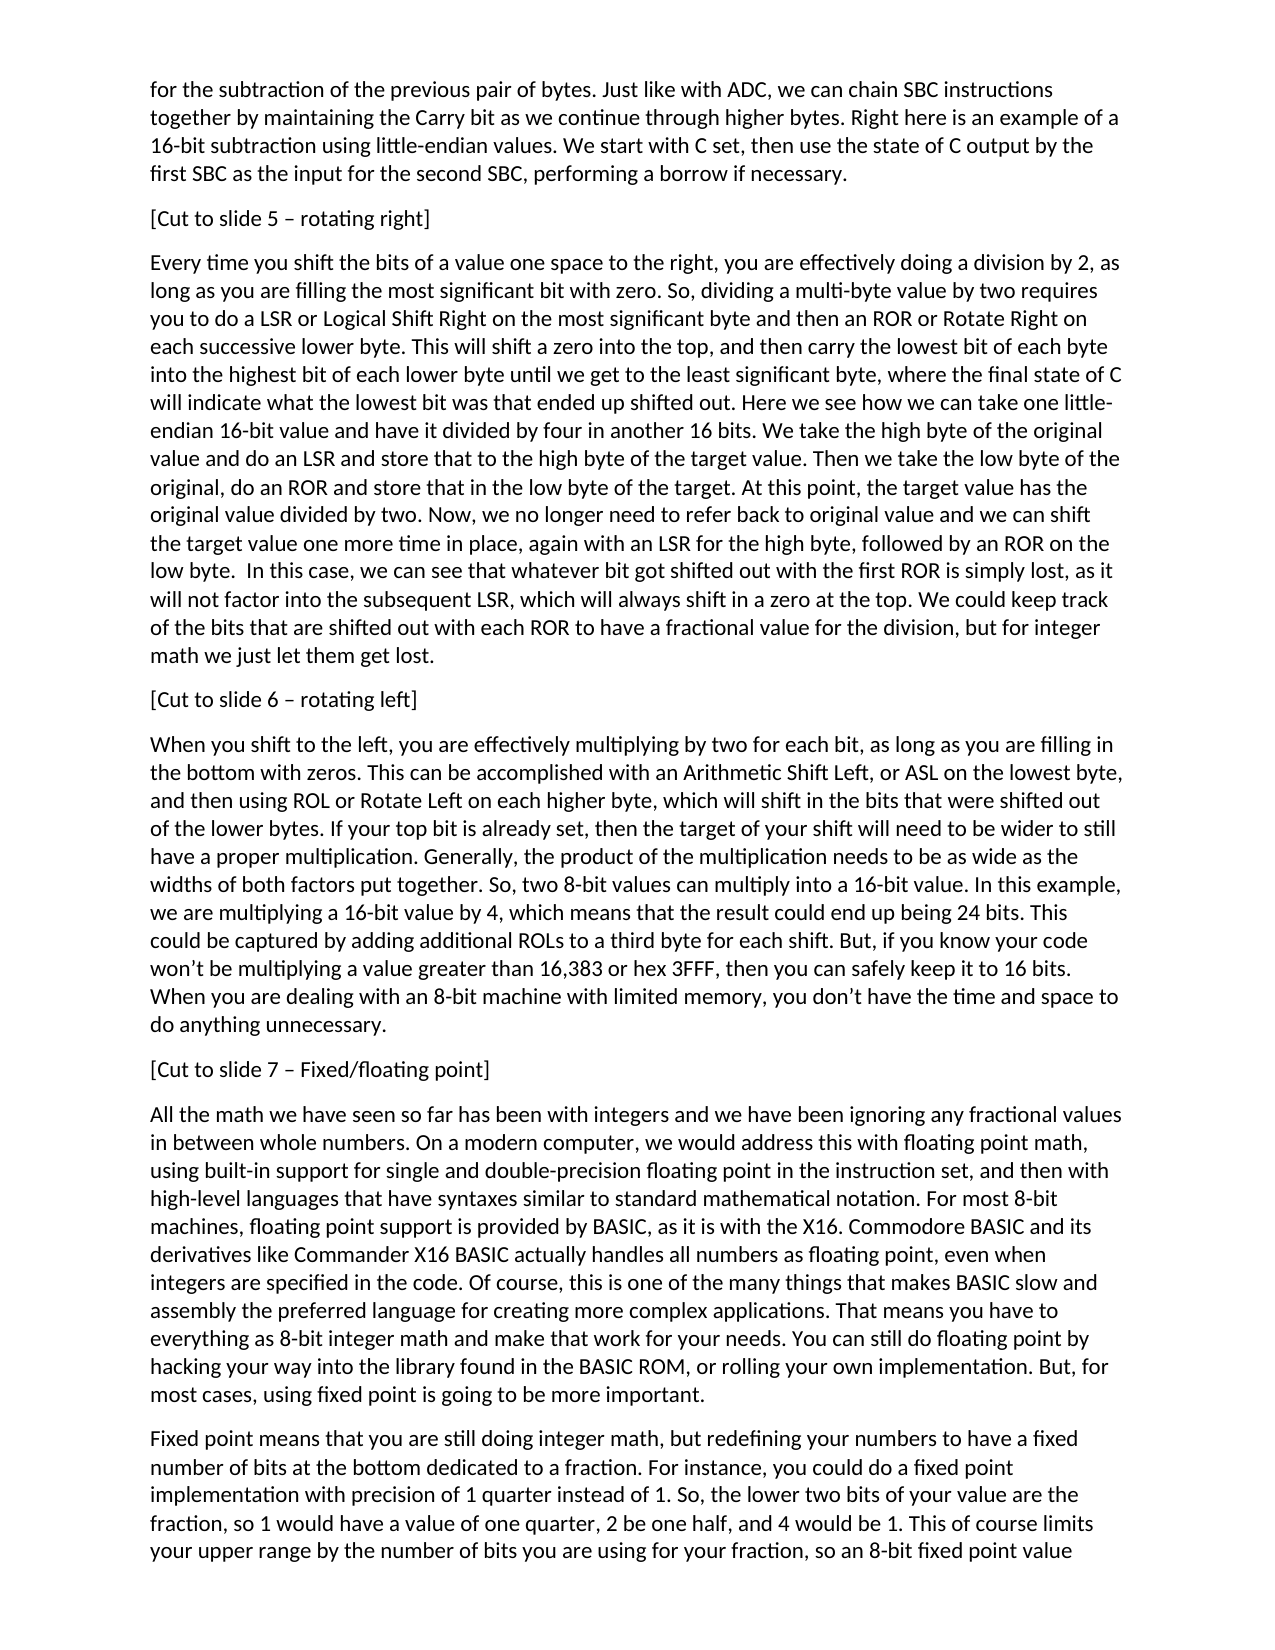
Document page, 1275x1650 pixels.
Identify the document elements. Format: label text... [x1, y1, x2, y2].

text [Cut to slide 7 – Fixed/floating point] [150, 1055, 1125, 1083]
text Every time you shift the bits of a value one space to the right, you are effectively doing a division by 2, as long as you are filling the most significant bit with zero. So, dividing a multi-byte value by two requires you to do a LSR or Logical Shift Right on the most significant byte and then an ROR or Rotate Right on each successive lower byte. This will shift a zero into the top, and then carry the lowest bit of each byte into the highest bit of each lower byte until we get to the least significant byte, where the final state of C will indicate what the lowest bit was that ended up shifted out. Here we see how we can take one little-endian 16-bit value and have it divided by four in another 16 bits. We take the high byte of the original value and do an LSR and store that to the high byte of the target value. Then we take the low byte of the original, do an ROR and store that in the low byte of the target. At this point, the target value has the original value divided by two. Now, we no longer need to refer back to original value and we can shift the target value one more time in place, again with an LSR for the high byte, followed by an ROR on the low byte. In this case, we can see that whatever bit got shifted out with the first ROR is simply lost, as it will not factor into the subsequent LSR, which will always shift in a zero at the top. We could keep track of the bits that are shifted out with each ROR to have a fractional value for the division, but for integer math we just let them get lost. [150, 248, 1125, 669]
text [Cut to slide 6 – rotating left] [150, 685, 1125, 713]
text for the subtraction of the previous pair of bytes. Just like with ADC, we can chain SBC instructions together by maintaining the Carry bit as we continue through higher bytes. Right here is an example of a 16-bit subtraction using little-endian values. We start with C set, then use the state of C output by the first SBC as the input for the second SBC, performing a borrow if necessary. [150, 75, 1125, 187]
text [Cut to slide 5 – rotating right] [150, 204, 1125, 232]
text All the math we have seen so far has been with integers and we have been ignoring any fractional values in between whole numbers. On a modern computer, we would address this with floating point math, using built-in support for single and double-precision floating point in the instruction set, and then with high-level languages that have syntaxes similar to standard mathematical notation. For most 8-bit machines, floating point support is provided by BASIC, as it is with the X16. Commodore BASIC and its derivatives like Commander X16 BASIC actually handles all numbers as floating point, even when integers are specified in the code. Of course, this is one of the many things that makes BASIC slow and assembly the preferred language for creating more complex applications. That means you have to everything as 8-bit integer math and make that work for your needs. You can still do floating point by hacking your way into the library found in the BASIC ROM, or rolling your own implementation. But, for most cases, using fixed point is going to be more important. [150, 1100, 1125, 1408]
text Fixed point means that you are still doing integer math, but redefining your numbers to have a fixed number of bits at the bottom dedicated to a fraction. For instance, you could do a fixed point implementation with precision of 1 quarter instead of 1. So, the lower two bits of your value are the fraction, so 1 would have a value of one quarter, 2 be one half, and 4 would be 1. This of course limits your upper range by the number of bits you are using for your fraction, so an 8-bit fixed point value [150, 1424, 1125, 1565]
text When you shift to the left, you are effectively multiplying by two for each bit, as long as you are filling in the bottom with zeros. This can be accomplished with an Arithmetic Shift Left, or ASL on the lowest byte, and then using ROL or Rotate Left on each higher byte, which will shift in the bits that were shifted out of the lower bytes. If your top bit is already set, then the target of your shift will need to be wider to still have a proper multiplication. Generally, the product of the multiplication needs to be as wide as the widths of both factors put together. So, two 8-bit values can multiply into a 16-bit value. In this example, we are multiplying a 16-bit value by 4, which means that the result could end up being 24 bits. This could be captured by adding additional ROLs to a third byte for each shift. But, if you know your code won’t be multiplying a value greater than 16,383 or hex 3FFF, then you can safely keep it to 16 bits. When you are dealing with an 8-bit machine with limited memory, you don’t have the time and space to do anything unnecessary. [150, 730, 1125, 1038]
